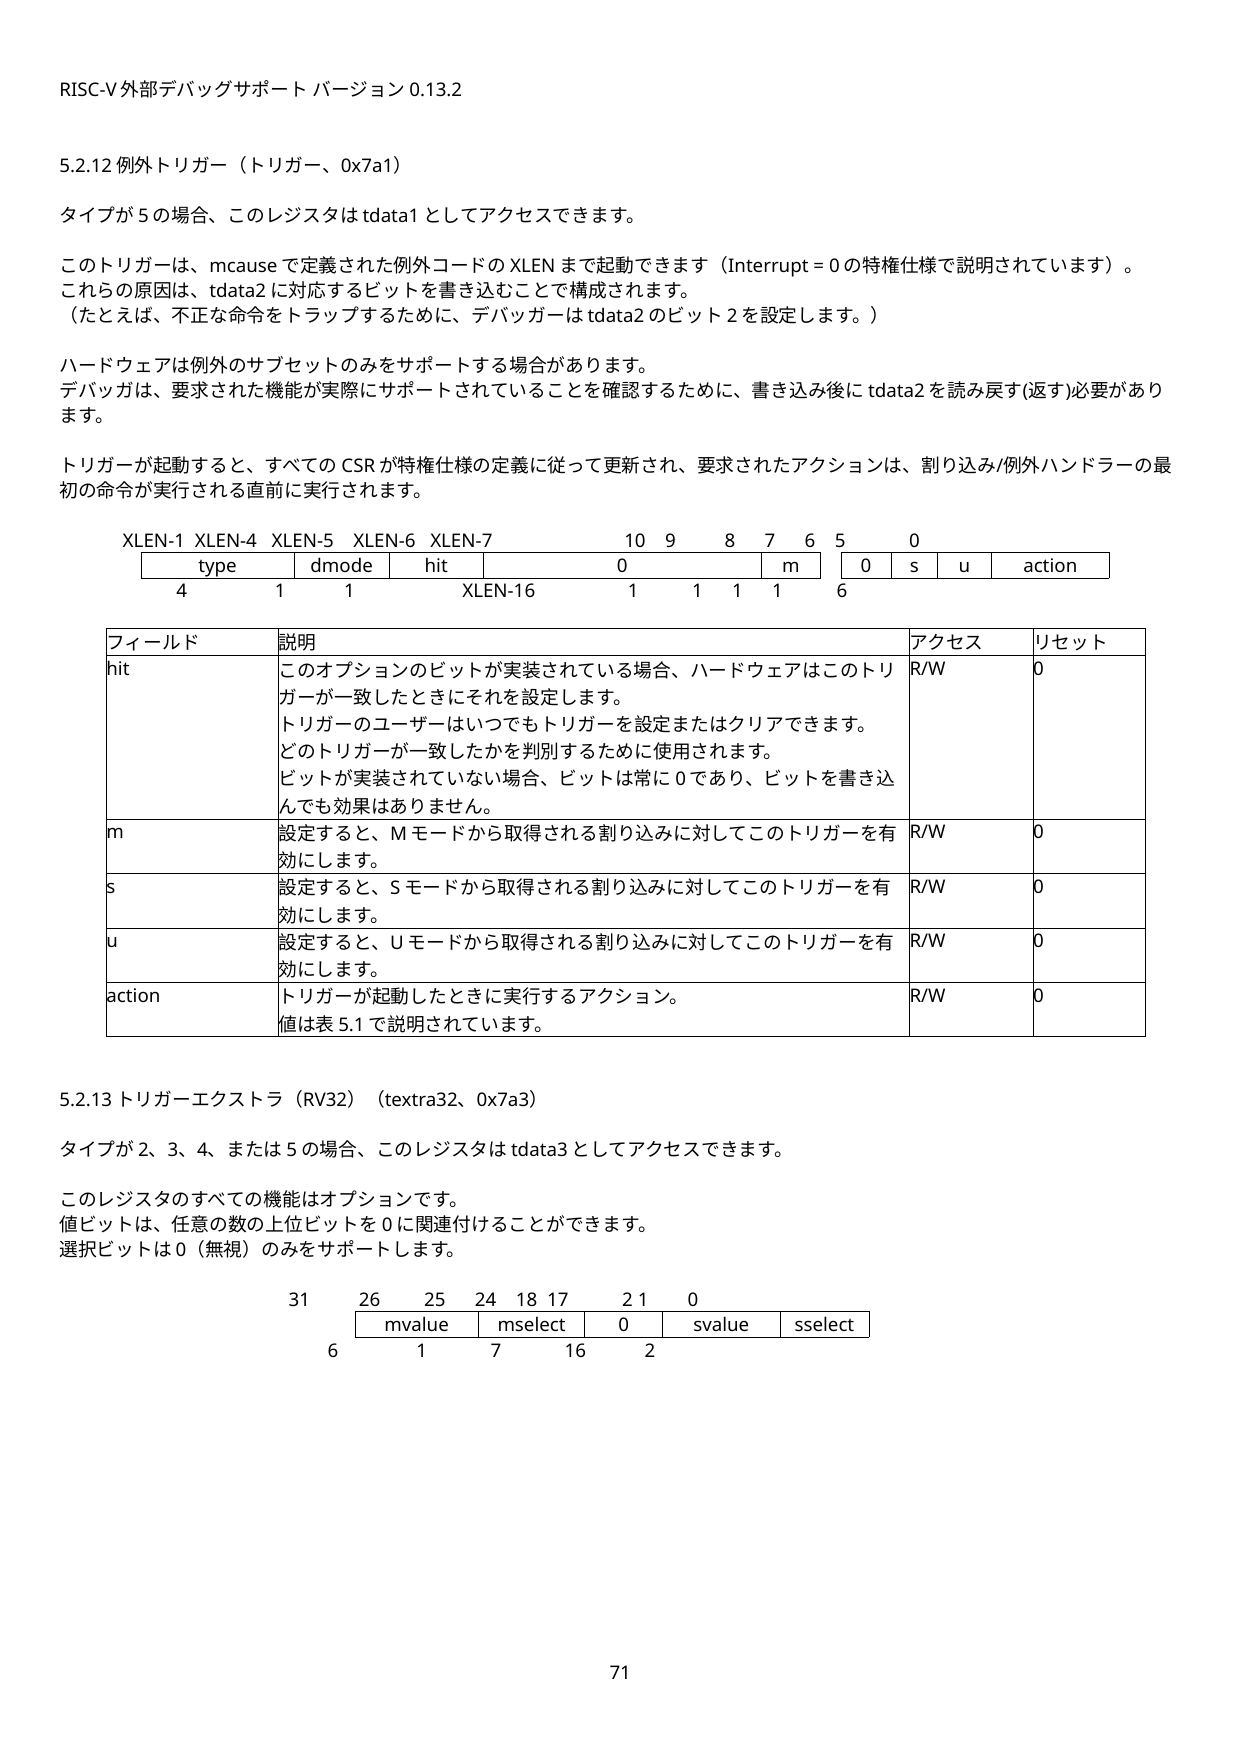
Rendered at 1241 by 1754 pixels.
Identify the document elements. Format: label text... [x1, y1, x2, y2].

text 値ビットは、任意の数の上位ビットを0に関連付けることができます。 [59, 1211, 1181, 1236]
table_cell R/W [910, 874, 1033, 927]
table_cell 0 [1034, 656, 1145, 818]
table_header hit [390, 553, 483, 578]
table_cell R/W [910, 983, 1033, 1036]
table_header リセット [1034, 629, 1145, 655]
text タイプが2、3、4、または5の場合、このレジスタはtdata3としてアクセスできます。 [59, 1136, 1181, 1161]
table_header m [762, 553, 820, 578]
table_header mvalue [356, 1312, 478, 1337]
table_header svalue [663, 1312, 780, 1337]
table_header action [992, 553, 1109, 578]
table_cell R/W [910, 929, 1033, 982]
text このトリガーは、mcauseで定義された例外コードのXLENまで起動できます（Interrupt = 0の特権仕様で説明されています）。 [59, 252, 1181, 277]
table_header 説明 [279, 629, 909, 655]
text これらの原因は、tdata2に対応するビットを書き込むことで構成されます。 [59, 277, 1181, 302]
table_cell u [107, 929, 278, 982]
table_cell 設定すると、Sモードから取得される割り込みに対してこのトリガーを有効にします。 [279, 874, 909, 927]
table_cell トリガーが起動したときに実行するアクション。 値は表5.1で説明されています。 [279, 983, 909, 1036]
text 5.2.12例外トリガー（トリガー、0x7a1） [59, 152, 1181, 177]
text 31 26 25 24 18 17 2 1 0 [59, 1286, 1181, 1311]
table_cell s [107, 874, 278, 927]
table_header 0 [585, 1312, 662, 1337]
text デバッガは、要求された機能が実際にサポートされていることを確認するために、書き込み後にtdata2を読み戻す(返す)必要があります。 [59, 377, 1181, 427]
table_header type [142, 553, 294, 578]
text XLEN-1 XLEN-4 XLEN-5 XLEN-6 XLEN-7 10 9 8 7 6 5 0 [59, 527, 1181, 552]
text このレジスタのすべての機能はオプションです。 [59, 1186, 1181, 1211]
table_header [821, 552, 841, 578]
table_cell 設定すると、Uモードから取得される割り込みに対してこのトリガーを有効にします。 [279, 929, 909, 982]
table_cell 0 [1034, 983, 1145, 1036]
table_header mselect [479, 1312, 584, 1337]
text 選択ビットは0（無視）のみをサポートします。 [59, 1236, 1181, 1261]
text （たとえば、不正な命令をトラップするために、デバッガーはtdata2のビット2を設定します。） [59, 302, 1181, 327]
table_cell R/W [910, 656, 1033, 818]
table_header 0 [842, 553, 891, 578]
table_header dmode [295, 553, 389, 578]
table_cell m [107, 820, 278, 873]
table_header アクセス [910, 629, 1033, 655]
table_header フィールド [107, 629, 278, 655]
table_cell hit [107, 656, 278, 818]
table_header s [892, 553, 937, 578]
table_cell 0 [1034, 820, 1145, 873]
table_cell 0 [1034, 874, 1145, 927]
table_cell 0 [1034, 929, 1145, 982]
table_cell R/W [910, 820, 1033, 873]
table_header 0 [484, 553, 761, 578]
table_cell このオプションのビットが実装されている場合、ハードウェアはこのトリガーが一致したときにそれを設定します。 トリガーのユーザーはいつでもトリガーを設定またはクリアできます。 どのトリガーが一致したかを判別するために使用されます。 ビットが実装されていない場合、ビットは常に0であり、ビットを書き込んでも効果はありません。 [279, 656, 909, 818]
table_cell 設定すると、Mモードから取得される割り込みに対してこのトリガーを有効にします。 [279, 820, 909, 873]
text タイプが5の場合、このレジスタはtdata1としてアクセスできます。 [59, 202, 1181, 227]
text 5.2.13トリガーエクストラ（RV32）（textra32、0x7a3） [59, 1086, 1181, 1111]
table_cell action [107, 983, 278, 1036]
text ハードウェアは例外のサブセットのみをサポートする場合があります。 [59, 352, 1181, 377]
text トリガーが起動すると、すべてのCSRが特権仕様の定義に従って更新され、要求されたアクションは、割り込み/例外ハンドラーの最初の命令が実行される直前に実行されます。 [59, 452, 1181, 502]
table_header u [938, 553, 991, 578]
text 4 1 1 XLEN-16 1 1 1 1 6 [59, 578, 1181, 603]
table_header sselect [781, 1312, 869, 1337]
text 6 1 7 16 2 [59, 1337, 1181, 1362]
